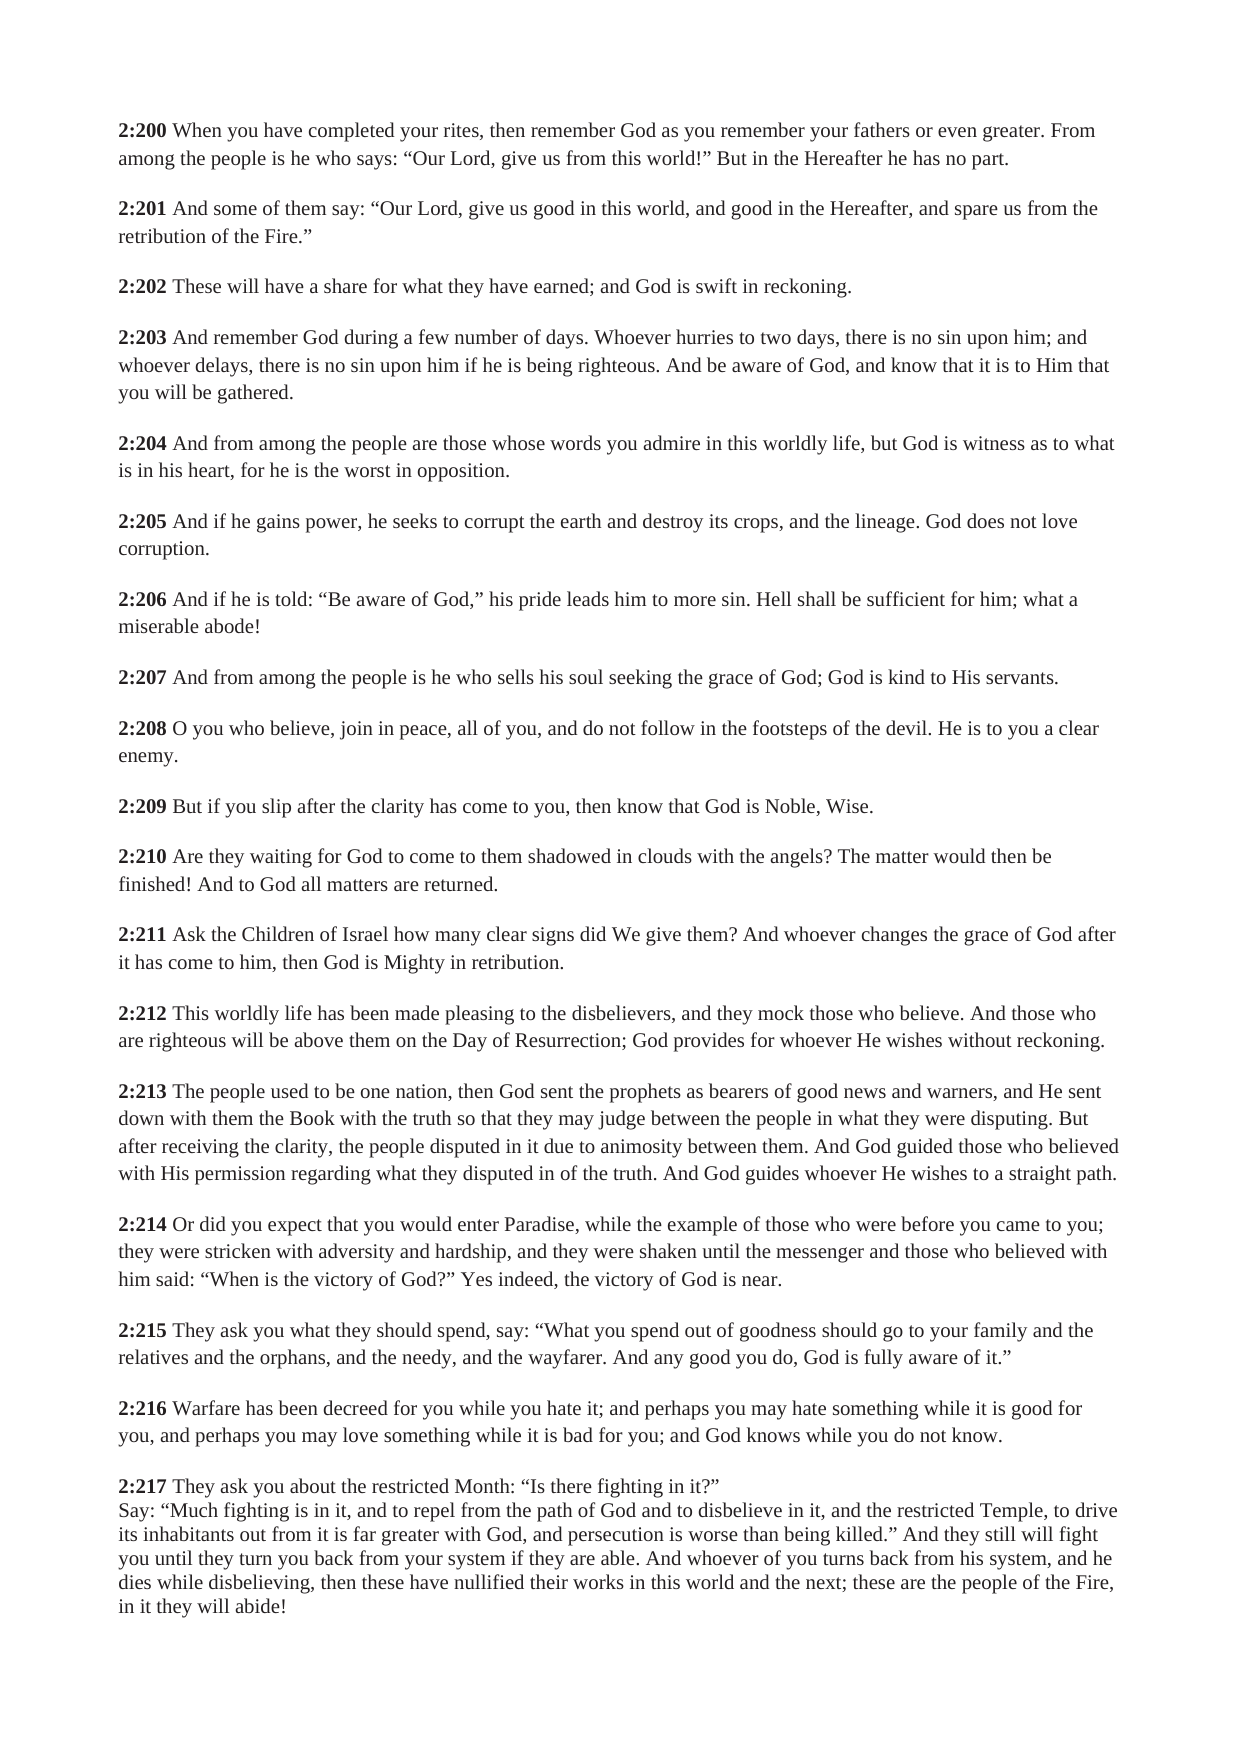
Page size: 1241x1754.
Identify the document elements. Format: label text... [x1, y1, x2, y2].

text 2:210 Are they waiting for God to come to them shadowed in clouds with the angels? The matter would then be finished! And to God all matters are returned. [118, 844, 1122, 896]
text 2:213 The people used to be one nation, then God sent the prophets as bearers of good news and warners, and He sent down with them the Book with the truth so that they may judge between the people in what they were disputing. But after receiving the clarity, the people disputed in it due to animosity between them. And God guided those who believed with His permission regarding what they disputed in of the truth. And God guides whoever He wishes to a straight path. [118, 1078, 1122, 1185]
text 2:211 Ask the Children of Israel how many clear signs did We give them? And whoever changes the grace of God after it has come to him, then God is Mighty in retribution. [118, 922, 1122, 974]
text 2:214 Or did you expect that you would enter Paradise, while the example of those who were before you came to you; they were stricken with adversity and hardship, and they were shaken until the messenger and those who believed with him said: “When is the victory of God?” Yes indeed, the victory of God is near. [118, 1212, 1122, 1291]
text 2:209 But if you slip after the clarity has come to you, then know that God is Noble, Wise. [118, 794, 1122, 818]
text 2:217 They ask you about the restricted Month: “Is there fighting in it?” [118, 1474, 1122, 1498]
text 2:207 And from among the people is he who sells his soul seeking the grace of God; God is kind to His servants. [118, 665, 1122, 689]
text 2:206 And if he is told: “Be aware of God,” his pride leads him to more sin. Hell shall be sufficient for him; what a miserable abode! [118, 587, 1122, 638]
text 2:203 And remember God during a few number of days. Whoever hurries to two days, there is no sin upon him; and whoever delays, there is no sin upon him if he is being righteous. And be aware of God, and know that it is to Him that you will be gathered. [118, 325, 1122, 404]
text 2:205 And if he gains power, he seeks to corrupt the earth and destroy its crops, and the lineage. God does not love corruption. [118, 509, 1122, 560]
text 2:215 They ask you what they should spend, say: “What you spend out of goodness should go to your family and the relatives and the orphans, and the needy, and the wayfarer. And any good you do, God is fully aware of it.” [118, 1318, 1122, 1369]
text 2:208 O you who believe, join in peace, all of you, and do not follow in the footsteps of the devil. He is to you a clear enemy. [118, 716, 1122, 767]
text 2:202 These will have a share for what they have earned; and God is swift in reckoning. [118, 274, 1122, 298]
text 2:204 And from among the people are those whose words you admire in this worldly life, but God is witness as to what is in his heart, for he is the worst in opposition. [118, 431, 1122, 482]
text 2:200 When you have completed your rites, then remember God as you remember your fathers or even greater. From among the people is he who says: “Our Lord, give us from this world!” But in the Hereafter he has no part. [118, 118, 1122, 170]
text 2:216 Warfare has been decreed for you while you hate it; and perhaps you may hate something while it is good for you, and perhaps you may love something while it is bad for you; and God knows while you do not know. [118, 1396, 1122, 1447]
text 2:212 This worldly life has been made pleasing to the disbelievers, and they mock those who believe. And those who are righteous will be above them on the Day of Resurrection; God provides for whoever He wishes without reckoning. [118, 1000, 1122, 1052]
text Say: “Much fighting is in it, and to repel from the path of God and to disbelieve in it, and the restricted Temple, to drive its inhabitants out from it is far greater with God, and persecution is worse than being killed.” And they still will fight you until they turn you back from your system if they are able. And whoever of you turns back from his system, and he dies while disbelieving, then these have nullified their works in this world and the next; these are the people of the Fire, in it they will abide! [118, 1498, 1122, 1618]
text 2:201 And some of them say: “Our Lord, give us good in this world, and good in the Hereafter, and spare us from the retribution of the Fire.” [118, 196, 1122, 248]
